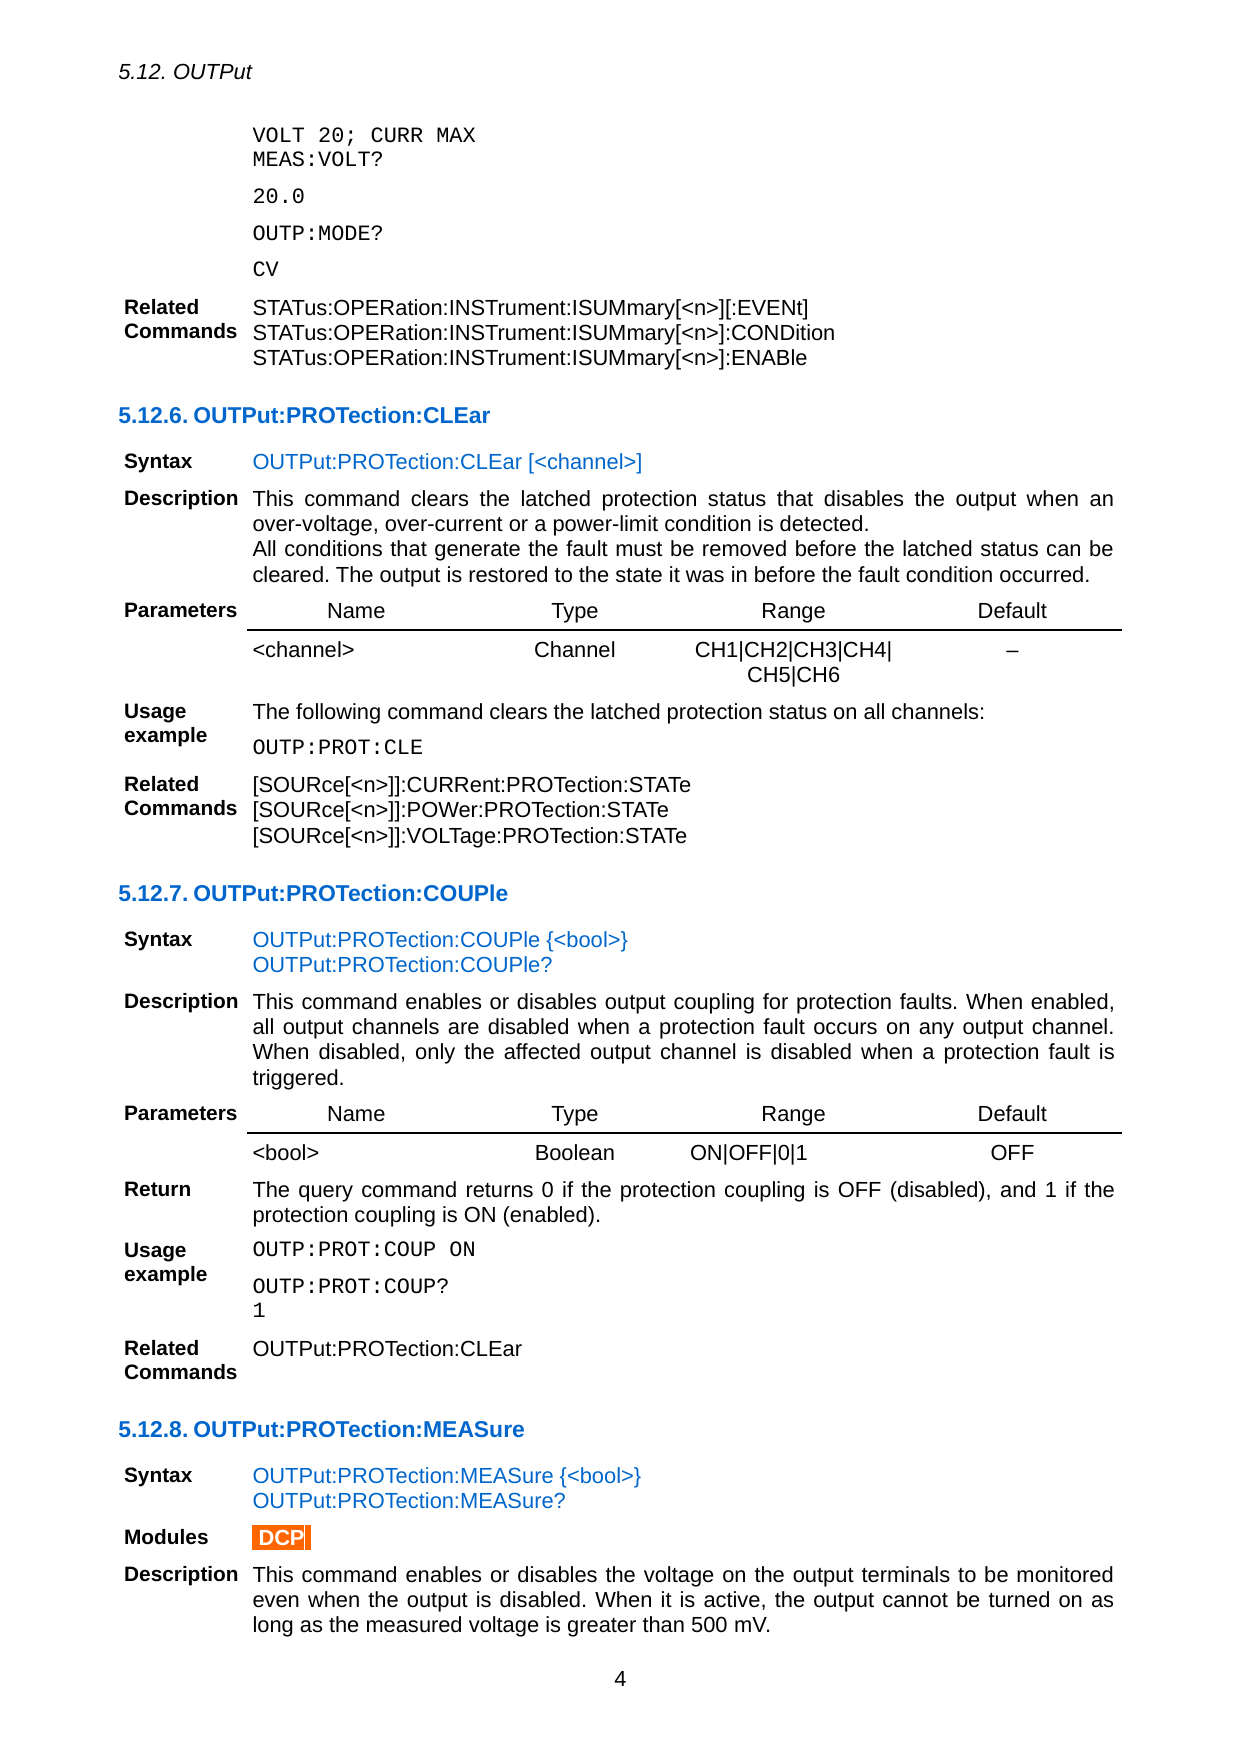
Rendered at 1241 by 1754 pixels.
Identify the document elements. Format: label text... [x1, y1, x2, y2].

table_header Syntax [118, 444, 247, 480]
subtitle OUTPut:PROTection:COUPle [118, 880, 1122, 906]
table_cell This command clears the latched protection status that disables the output when an over-voltage, over-current or a power-limit condition is detected. All conditions that generate the fault must be removed before the latched status can be cleared. The output is restored to the state it was in before the fault condition occurred. [247, 480, 1122, 592]
table_cell STATus:OPERation:INSTrument:ISUMmary[<n>][:EVENt] STATus:OPERation:INSTrument:ISUMmary[<n>]:CONDition STATus:OPERation:INSTrument:ISUMmary[<n>]:ENABle [247, 289, 1122, 376]
table_header OUTPut:PROTection:COUPle {<bool>} OUTPut:PROTection:COUPle? [247, 921, 1122, 983]
table_cell Description [118, 983, 247, 1095]
table_header OUTPut:PROTection:MEASure {<bool>} OUTPut:PROTection:MEASure? [247, 1457, 1122, 1519]
table_cell Name [247, 1095, 465, 1132]
table_cell Type [465, 1095, 684, 1132]
table_cell The query command returns 0 if the protection coupling is OFF (disabled), and 1 if the protection coupling is ON (enabled). [247, 1171, 1122, 1233]
table_cell <channel> [247, 631, 465, 693]
table_cell [118, 106, 247, 289]
table_cell Default [903, 1095, 1122, 1132]
table_cell Related Commands [118, 289, 247, 376]
table_cell This command enables or disables the voltage on the output terminals to be monitored even when the output is disabled. When it is active, the output cannot be turned on as long as the measured voltage is greater than 500 mV. [247, 1556, 1122, 1643]
table_header Syntax [118, 1457, 247, 1519]
table_cell OUTPut:PROTection:CLEar [247, 1330, 1122, 1389]
table_cell Channel [465, 631, 684, 693]
table_cell – [903, 631, 1122, 693]
table_cell Usage example [118, 1233, 247, 1330]
table_cell Description [118, 480, 247, 592]
table_cell OFF [903, 1134, 1122, 1171]
table_header OUTPut:PROTection:CLEar [<channel>] [247, 444, 1122, 480]
table_header Syntax [118, 921, 247, 983]
table_cell DCP [247, 1519, 1122, 1556]
table_cell Range [684, 1095, 903, 1132]
table_cell Parameters [118, 1095, 247, 1171]
table_cell Type [465, 593, 684, 629]
table_cell CH1|CH2|CH3|CH4|CH5|CH6 [684, 631, 903, 693]
table_cell ON|OFF|0|1 [684, 1134, 903, 1171]
table_cell Related Commands [118, 766, 247, 853]
table_cell Modules [118, 1519, 247, 1556]
table_cell Related Commands [118, 1330, 247, 1389]
table_cell Default [903, 593, 1122, 629]
table_cell OUTP:PROT:COUP ON OUTP:PROT:COUP? 1 [247, 1233, 1122, 1330]
table_cell [SOURce[<n>]]:CURRent:PROTection:STATe [SOURce[<n>]]:POWer:PROTection:STATe [SOURce[<n>]]:VOLTage:PROTection:STATe [247, 766, 1122, 853]
subtitle OUTPut:PROTection:CLEar [118, 402, 1122, 429]
table_cell Return [118, 1171, 247, 1233]
subtitle OUTPut:PROTection:MEASure [118, 1416, 1122, 1442]
table_cell Parameters [118, 593, 247, 693]
table_cell Boolean [465, 1134, 684, 1171]
table_cell Usage example [118, 693, 247, 766]
table_cell Description [118, 1556, 247, 1643]
table_cell Range [684, 593, 903, 629]
table_cell This command enables or disables output coupling for protection faults. When enabled, all output channels are disabled when a protection fault occurs on any output channel. When disabled, only the affected output channel is disabled when a protection fault is triggered. [247, 983, 1122, 1095]
table_cell VOLT 20; CURR MAX MEAS:VOLT? 20.0 OUTP:MODE? CV [247, 106, 1122, 289]
table_cell <bool> [247, 1134, 465, 1171]
table_cell Name [247, 593, 465, 629]
table_cell The following command clears the latched protection status on all channels: OUTP:PROT:CLE [247, 693, 1122, 766]
